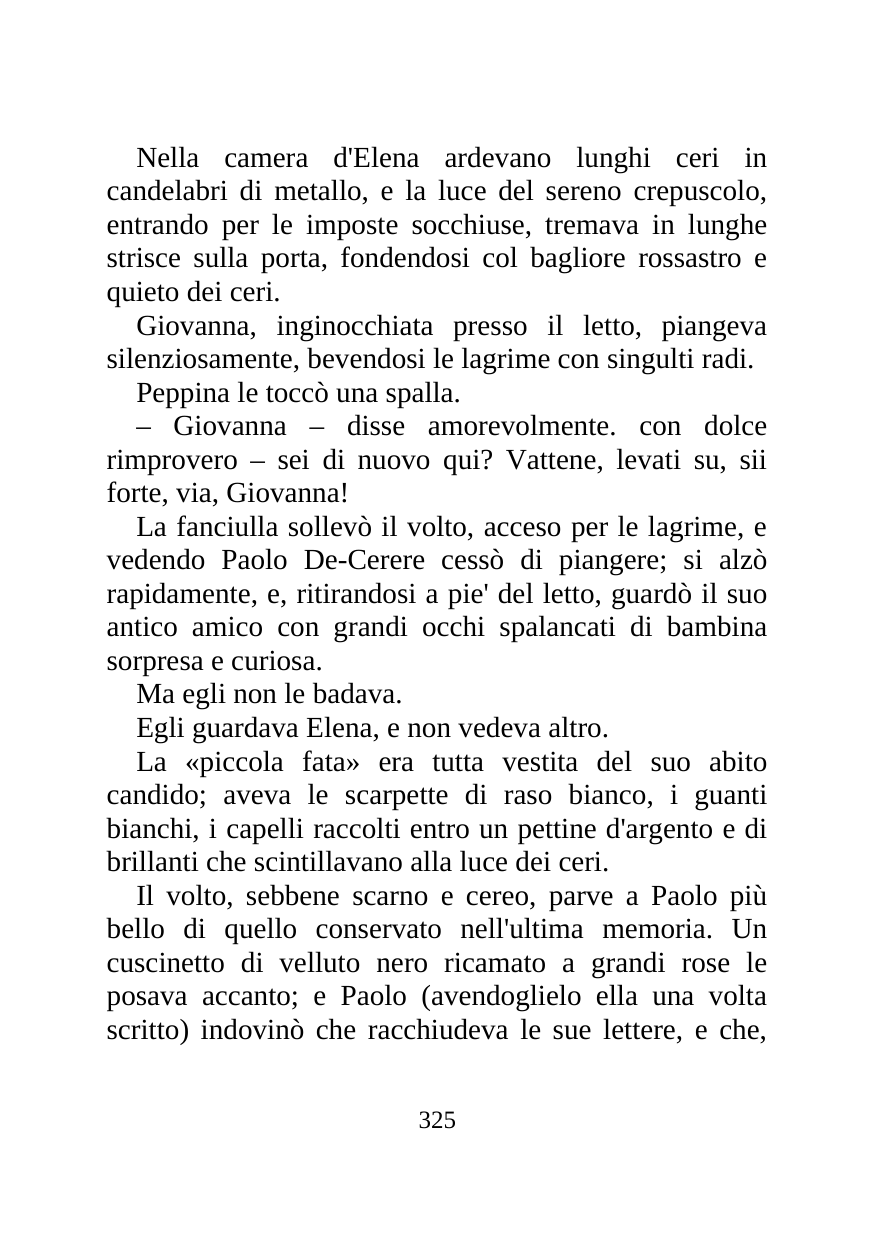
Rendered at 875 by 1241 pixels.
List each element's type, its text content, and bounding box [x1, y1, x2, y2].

text Ma egli non le badava. [106, 677, 768, 710]
text La fanciulla sollevò il volto, acceso per le lagrime, e vedendo Paolo De-Cerere cessò di piangere; si alzò rapidamente, e, ritirandosi a pie' del letto, guardò il suo antico amico con grandi occhi spalancati di bambina sorpresa e curiosa. [106, 509, 768, 677]
text Nella camera d'Elena ardevano lunghi ceri in candelabri di metallo, e la luce del sereno crepuscolo, entrando per le imposte socchiuse, tremava in lunghe strisce sulla porta, fondendosi col bagliore rossastro e quieto dei ceri. [106, 140, 768, 308]
text – Giovanna – disse amorevolmente. con dolce rimprovero – sei di nuovo qui? Vattene, levati su, sii forte, via, Giovanna! [106, 408, 768, 509]
text La «piccola fata» era tutta vestita del suo abito candido; aveva le scarpette di raso bianco, i guanti bianchi, i capelli raccolti entro un pettine d'argento e di brillanti che scintillavano alla luce dei ceri. [106, 744, 768, 878]
text Giovanna, inginocchiata presso il letto, piangeva silenziosamente, bevendosi le lagrime con singulti radi. [106, 308, 768, 375]
text Peppina le toccò una spalla. [106, 375, 768, 408]
text Egli guardava Elena, e non vedeva altro. [106, 710, 768, 744]
text Il volto, sebbene scarno e cereo, parve a Paolo più bello di quello conservato nell'ultima memoria. Un cuscinetto di velluto nero ricamato a grandi rose le posava accanto; e Paolo (avendoglielo ella una volta scritto) indovinò che racchiudeva le sue lettere, e che, [106, 878, 768, 1046]
